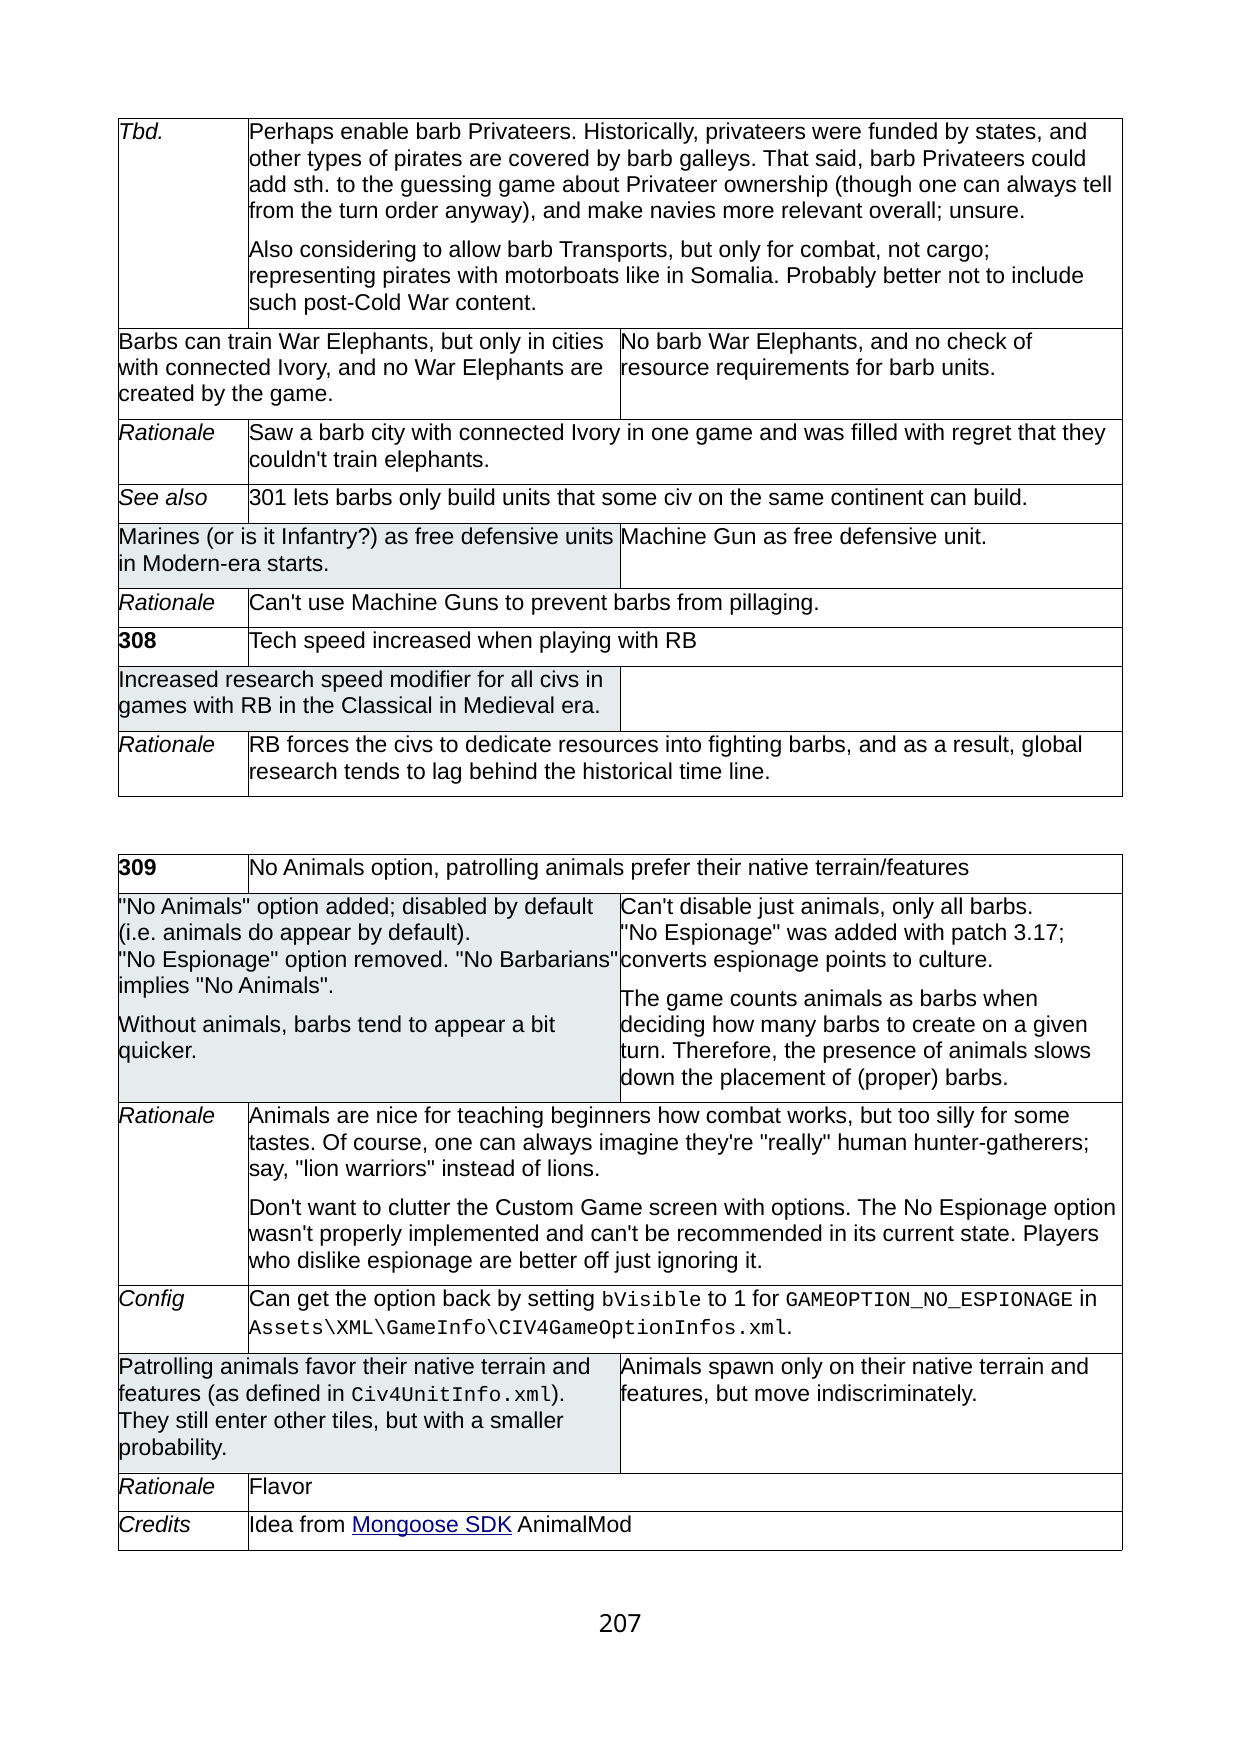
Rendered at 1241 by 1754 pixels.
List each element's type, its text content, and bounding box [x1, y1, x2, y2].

table_header 309 [119, 855, 248, 893]
table_cell No barb War Elephants, and no check of resource requirements for barb units. [621, 329, 1122, 419]
table_cell RB forces the civs to dedicate resources into fighting barbs, and as a result, global research tends to lag behind the historical time line. [249, 732, 1122, 796]
table_cell Tbd. [119, 119, 248, 327]
table_cell Marines (or is it Infantry?) as free defensive units in Modern-era starts. [119, 524, 620, 588]
table_cell Rationale [119, 420, 248, 484]
table_cell 301 lets barbs only build units that some civ on the same continent can build. [249, 485, 1122, 523]
table_cell Animals spawn only on their native terrain and features, but move indiscriminately. [621, 1354, 1122, 1472]
table_cell Machine Gun as free defensive unit. [621, 524, 1122, 588]
table_cell Can't use Machine Guns to prevent barbs from pillaging. [249, 589, 1122, 627]
table_cell Credits [119, 1512, 248, 1550]
table_cell See also [119, 485, 248, 523]
table_cell Can't disable just animals, only all barbs. "No Espionage" was added with patch 3.17; converts espionage points to culture. The game counts animals as barbs when deciding how many barbs to create on a given turn. Therefore, the presence of animals slows down the placement of (proper) barbs. [621, 894, 1122, 1102]
table_cell Perhaps enable barb Privateers. Historically, privateers were funded by states, and other types of pirates are covered by barb galleys. That said, barb Privateers could add sth. to the guessing game about Privateer ownership (though one can always tell from the turn order anyway), and make navies more relevant overall; unsure. Also considering to allow barb Transports, but only for combat, not cargo; representing pirates with motorboats like in Somalia. Probably better not to include such post-Cold War content. [249, 119, 1122, 327]
table_cell Rationale [119, 1103, 248, 1285]
table_cell Barbs can train War Elephants, but only in cities with connected Ivory, and no War Elephants are created by the game. [119, 329, 620, 419]
table_cell Rationale [119, 1474, 248, 1511]
table_cell [621, 667, 1122, 731]
table_cell Saw a barb city with connected Ivory in one game and was filled with regret that they couldn't train elephants. [249, 420, 1122, 484]
table_cell Flavor [249, 1474, 1122, 1511]
table_cell Tech speed increased when playing with RB [249, 628, 1122, 666]
table_header No Animals option, patrolling animals prefer their native terrain/features [249, 855, 1122, 893]
table_cell Config [119, 1286, 248, 1353]
table_cell Increased research speed modifier for all civs in games with RB in the Classical in Medieval era. [119, 667, 620, 731]
table_cell "No Animals" option added; disabled by default (i.e. animals do appear by default). "No Espionage" option removed. "No Barbarians" implies "No Animals". Without animals, barbs tend to appear a bit quicker. [119, 894, 620, 1102]
table_cell Patrolling animals favor their native terrain and features (as defined in Civ4UnitInfo.xml). They still enter other tiles, but with a smaller probability. [119, 1354, 620, 1472]
table_cell Animals are nice for teaching beginners how combat works, but too silly for some tastes. Of course, one can always imagine they're "really" human hunter-gatherers; say, "lion warriors" instead of lions. Don't want to clutter the Custom Game screen with options. The No Espionage option wasn't properly implemented and can't be recommended in its current state. Players who dislike espionage are better off just ignoring it. [249, 1103, 1122, 1285]
table_cell Rationale [119, 589, 248, 627]
table_cell 308 [119, 628, 248, 666]
table_cell Can get the option back by setting bVisible to 1 for GAMEOPTION_NO_ESPIONAGE in Assets\XML\GameInfo\CIV4GameOptionInfos.xml. [249, 1286, 1122, 1353]
table_cell Idea from Mongoose SDK AnimalMod [249, 1512, 1122, 1550]
table_cell Rationale [119, 732, 248, 796]
